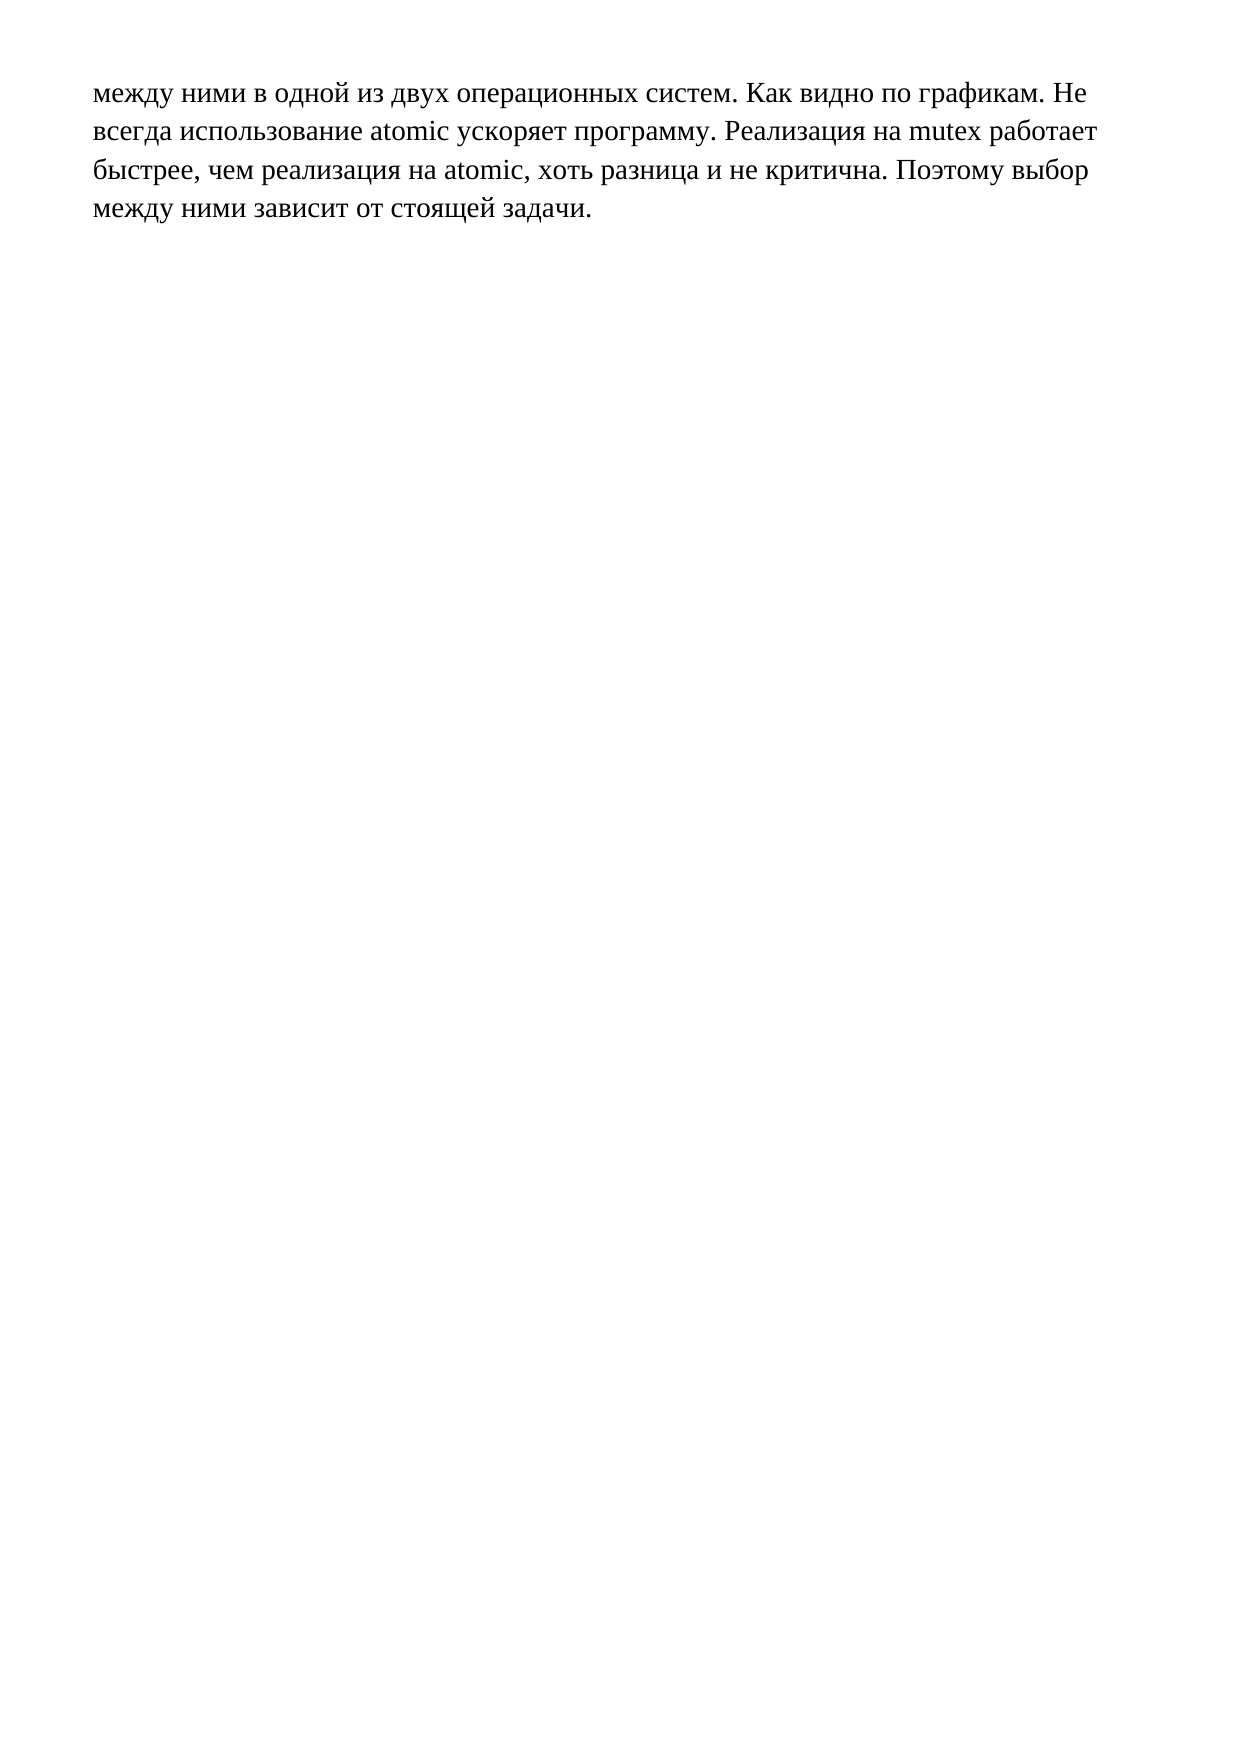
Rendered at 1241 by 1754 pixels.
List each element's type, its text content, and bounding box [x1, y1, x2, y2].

text между ними в одной из двух операционных систем. Как видно по графикам. Не всегда использование atomic ускоряет программу. Реализация на mutex работает быстрее, чем реализация на atomic, хоть разница и не критична. Поэтому выбор между ними зависит от стоящей задачи. [93, 75, 1147, 224]
